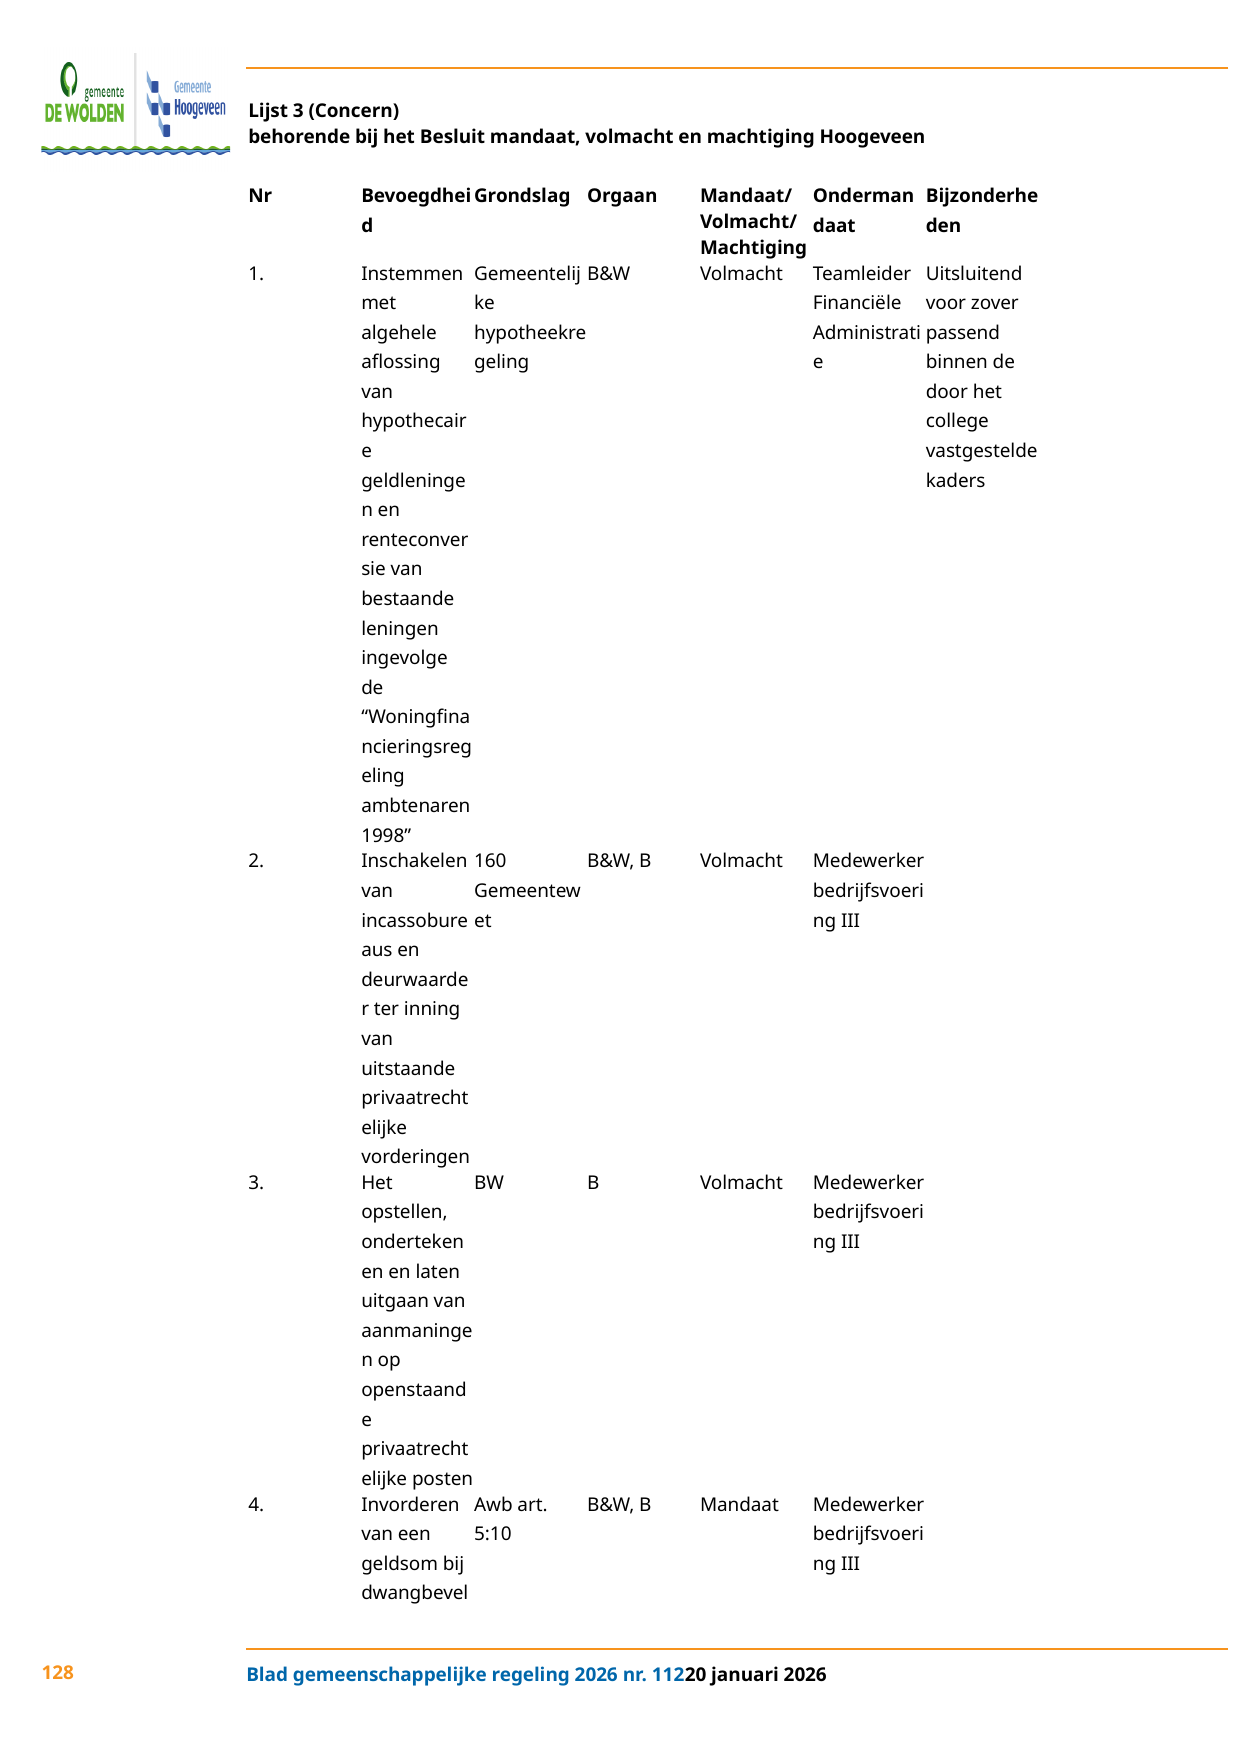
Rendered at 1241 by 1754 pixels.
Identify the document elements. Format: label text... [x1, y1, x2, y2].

table_cell Machtiging [700, 234, 813, 260]
table_cell Volmacht/ [700, 208, 813, 234]
table_cell Inschakelen van incassobureaus en deurwaarder ter inning van uitstaande privaatrechtelijke vorderingen [361, 848, 474, 1169]
table_cell Teamleider Financiële Administratie [813, 260, 926, 848]
table_cell Volmacht [700, 848, 813, 1169]
picture [41, 47, 231, 172]
table_header Bijzonderheden [926, 183, 1038, 260]
table_cell Het opstellen, ondertekenen en laten uitgaan van aanmaningen op openstaande privaatrechtelijke posten [361, 1169, 474, 1491]
table_header Bevoegdheid [361, 183, 474, 260]
table_cell [1039, 873, 1152, 1169]
table_cell Medewerker bedrijfsvoering III [813, 1491, 926, 1605]
table_header Mandaat/ [700, 183, 813, 208]
table_cell 2. [248, 848, 361, 1169]
table_cell B&W [587, 260, 700, 848]
table_cell 3. [248, 1169, 361, 1491]
text Lijst 3 (Concern) [248, 95, 1152, 123]
table_cell Volmacht [700, 1169, 813, 1491]
table_cell 1. [248, 260, 361, 848]
table_cell [926, 1169, 1038, 1491]
table_header Ondermandaat [813, 183, 926, 260]
table_cell Medewerker bedrijfsvoering III [813, 848, 926, 1169]
table_cell B [587, 1169, 700, 1491]
table_cell [926, 848, 1038, 1169]
table_cell Instemmen met algehele aflossing van hypothecaire geldleningen en renteconversie van bestaande leningen ingevolge de “Woningfinancieringsregeling ambtenaren 1998” [361, 260, 474, 848]
table_cell Volmacht [700, 260, 813, 848]
table_cell Medewerker bedrijfsvoering III [813, 1169, 926, 1491]
table_cell [926, 1491, 1038, 1605]
table_header Orgaan [587, 183, 700, 260]
table_cell Invorderen van een geldsom bij dwangbevel [361, 1491, 474, 1605]
table_cell [1039, 1516, 1152, 1605]
table_cell Awb art. 5:10 [474, 1491, 587, 1605]
table_cell Uitsluitend voor zover passend binnen de door het college vastgestelde kaders [926, 260, 1038, 848]
table_cell Gemeentelijke hypotheekregeling [474, 260, 587, 848]
table_cell 4. [248, 1491, 361, 1605]
text behorende bij het Besluit mandaat, volmacht en machtiging Hoogeveen [248, 123, 1152, 149]
table_cell B&W, B [587, 1491, 700, 1605]
table_cell Mandaat [700, 1491, 813, 1605]
table_header Nr [248, 183, 361, 260]
table_cell 160 Gemeentewet [474, 848, 587, 1169]
table_cell B&W, B [587, 848, 700, 1169]
table_header Grondslag [474, 183, 587, 260]
table_cell BW [474, 1169, 587, 1491]
